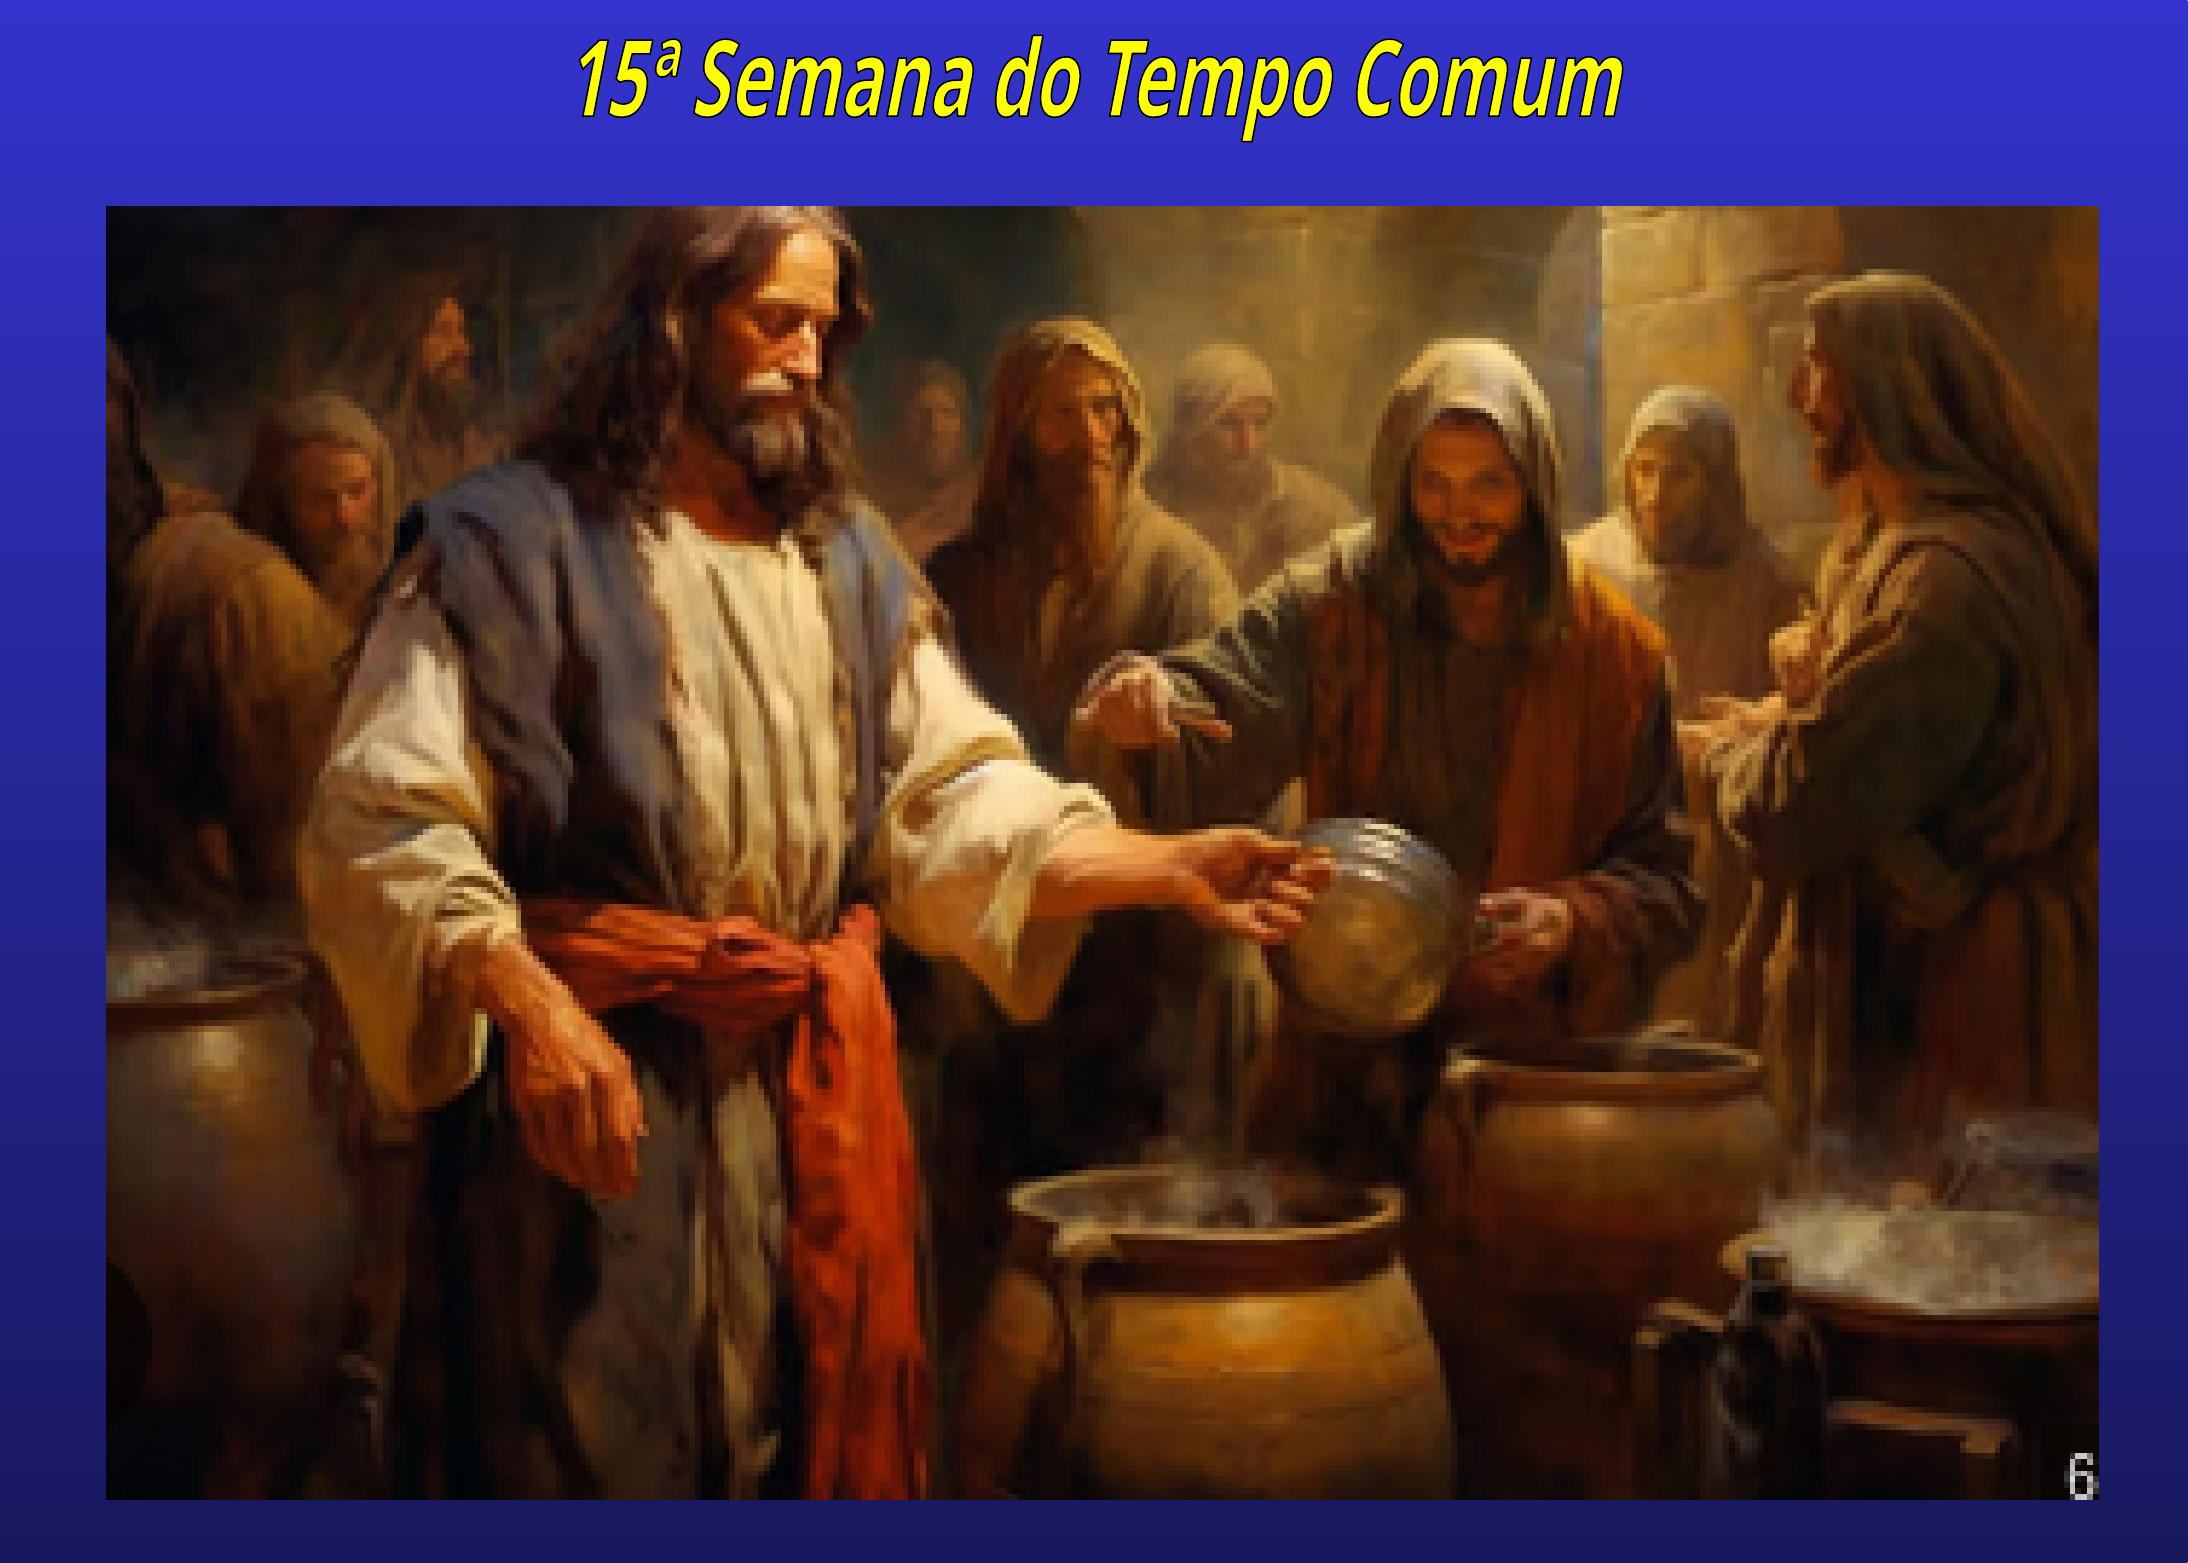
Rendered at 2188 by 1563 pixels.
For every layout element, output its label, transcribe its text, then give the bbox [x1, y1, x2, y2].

text_box 15ª Semana do Tempo Comum [693, 39, 740, 118]
text_box 15ª Semana do Tempo Comum [1241, 56, 1290, 142]
text_box 15ª Semana do Tempo Comum [1137, 56, 1177, 118]
text_box 15ª Semana do Tempo Comum [1440, 56, 1508, 117]
text_box 15ª Semana do Tempo Comum [608, 40, 653, 118]
text_box 15ª Semana do Tempo Comum [736, 56, 775, 118]
picture [106, 206, 2099, 1501]
text_box 15ª Semana do Tempo Comum [1399, 56, 1440, 118]
text_box 15ª Semana do Tempo Comum [1512, 58, 1557, 118]
text_box 15ª Semana do Tempo Comum [995, 35, 1044, 118]
text_box 15ª Semana do Tempo Comum [844, 56, 885, 118]
text_box 15ª Semana do Tempo Comum [1293, 56, 1333, 118]
text_box 15ª Semana do Tempo Comum [1177, 56, 1244, 117]
text_box 15ª Semana do Tempo Comum [655, 39, 682, 78]
text_box 15ª Semana do Tempo Comum [1556, 56, 1623, 117]
text_box 15ª Semana do Tempo Comum [775, 56, 843, 117]
text_box 15ª Semana do Tempo Comum [1108, 40, 1149, 117]
text_box 15ª Semana do Tempo Comum [933, 56, 974, 118]
text_box 15ª Semana do Tempo Comum [579, 40, 609, 117]
text_box 15ª Semana do Tempo Comum [1040, 56, 1081, 118]
text_box 15ª Semana do Tempo Comum [1356, 39, 1404, 118]
text_box 15ª Semana do Tempo Comum [887, 56, 931, 117]
